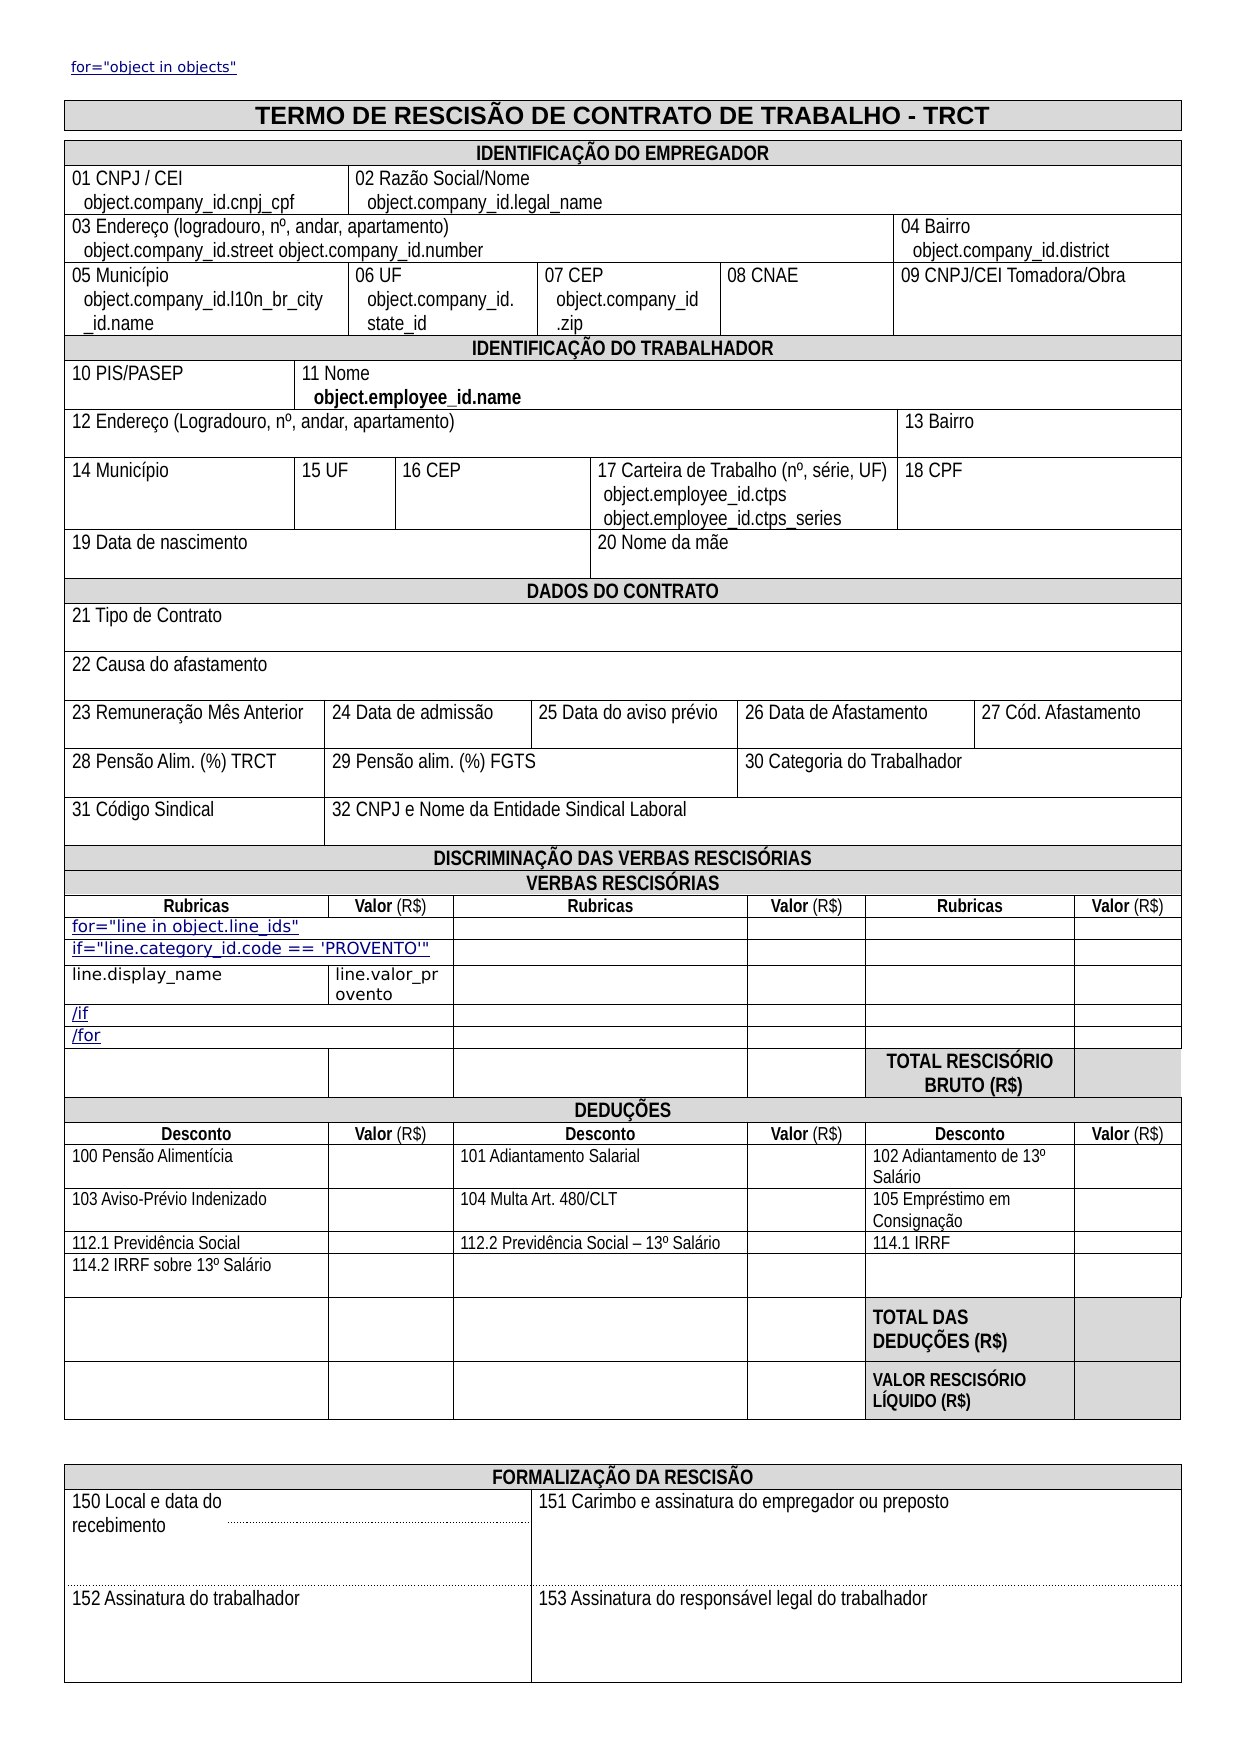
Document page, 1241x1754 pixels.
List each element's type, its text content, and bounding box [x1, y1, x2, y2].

table_cell [866, 1254, 1074, 1297]
table_cell [1075, 1005, 1181, 1026]
table_cell [866, 918, 1074, 939]
table_cell [1075, 1232, 1181, 1253]
table_cell 150 Local e data do recebimento [65, 1490, 228, 1585]
table_cell 30 Categoria do Trabalhador [738, 749, 1181, 797]
table_header FORMALIZAÇÃO DA RESCISÃO [65, 1465, 1181, 1489]
table_cell line.valor_provento [329, 966, 453, 1004]
table_header IDENTIFICAÇÃO DO TRABALHADOR [65, 336, 1181, 360]
table_cell DISCRIMINAÇÃO DAS VERBAS RESCISÓRIAS [65, 846, 1181, 870]
table_cell 19 Data de nascimento [65, 530, 590, 578]
table_cell [748, 966, 865, 1004]
table_cell [454, 1005, 747, 1026]
table_cell 101 Adiantamento Salarial [454, 1145, 747, 1188]
table_cell 11 Nome object.employee_id.name [295, 361, 1181, 408]
table_cell [454, 1298, 747, 1361]
table_cell Rubricas [65, 896, 328, 917]
table_cell [1075, 1362, 1180, 1419]
table_cell 152 Assinatura do trabalhador [65, 1585, 531, 1682]
table_cell VALOR RESCISÓRIO LÍQUIDO (R$) [866, 1362, 1074, 1419]
table_cell [748, 1298, 865, 1361]
table_cell [1075, 1049, 1177, 1097]
table_cell [748, 918, 865, 939]
table_cell [454, 918, 747, 939]
table_cell DADOS DO CONTRATO [65, 579, 1181, 603]
table_cell [454, 940, 747, 964]
table_cell [748, 1362, 865, 1419]
table_cell 12 Endereço (Logradouro, nº, andar, apartamento) [65, 410, 897, 457]
table_cell 32 CNPJ e Nome da Entidade Sindical Laboral [325, 798, 1181, 845]
table_cell /if [65, 1005, 453, 1026]
table_cell DEDUÇÕES [65, 1098, 1181, 1122]
table_cell [329, 1145, 453, 1188]
table_cell [1075, 1189, 1181, 1231]
table_cell Desconto [454, 1123, 747, 1144]
table_cell [65, 1362, 328, 1419]
table_cell [454, 966, 747, 1004]
table_cell 31 Código Sindical [65, 798, 324, 845]
table_header IDENTIFICAÇÃO DO EMPREGADOR [65, 141, 1181, 165]
table_cell 112.2 Previdência Social – 13º Salário [454, 1232, 747, 1253]
table_cell VERBAS RESCISÓRIAS [65, 871, 1181, 894]
table_cell TOTAL RESCISÓRIO BRUTO (R$) [866, 1049, 1074, 1097]
table_cell [329, 1232, 453, 1253]
table_cell [228, 1490, 531, 1522]
table_cell TOTAL DAS DEDUÇÕES (R$) [866, 1298, 1074, 1361]
table_header TERMO DE RESCISÃO DE CONTRATO DE TRABALHO - TRCT [65, 101, 1181, 130]
table_cell [866, 966, 1074, 1004]
text for="object in objects" [71, 59, 1169, 76]
table_cell 26 Data de Afastamento [738, 701, 974, 748]
table_cell if="line.category_id.code == 'PROVENTO'" [65, 940, 453, 964]
table_cell [1075, 1254, 1181, 1297]
table_cell 08 CNAE [721, 263, 893, 334]
table_cell line.display_name [65, 966, 328, 1004]
table_cell [454, 1027, 747, 1048]
table_cell 07 CEP object.company_id.zip [538, 263, 720, 334]
table_cell 21 Tipo de Contrato [65, 604, 1181, 651]
table_cell 104 Multa Art. 480/CLT [454, 1189, 747, 1231]
table_cell [329, 1362, 453, 1419]
table_cell Valor (R$) [1075, 1123, 1181, 1144]
table_cell Valor (R$) [1075, 896, 1181, 917]
table_cell [329, 1049, 453, 1097]
table_cell /for [65, 1027, 453, 1048]
table_cell [65, 1049, 328, 1097]
table_cell [748, 940, 865, 964]
table_cell 29 Pensão alim. (%) FGTS [325, 749, 737, 797]
table_cell [1075, 966, 1181, 1004]
table_cell 16 CEP [396, 458, 590, 529]
table_cell 09 CNPJ/CEI Tomadora/Obra [894, 263, 1181, 334]
table_cell [866, 1027, 1074, 1048]
table_cell 105 Empréstimo em Consignação [866, 1189, 1074, 1231]
table_cell [454, 1362, 747, 1419]
table_cell [748, 1027, 865, 1048]
table_cell 100 Pensão Alimentícia [65, 1145, 328, 1188]
table_cell Valor (R$) [329, 896, 453, 917]
table_cell [228, 1522, 531, 1585]
table_cell 17 Carteira de Trabalho (nº, série, UF) object.employee_id.ctps object.employee_id.ctps_series [591, 458, 897, 529]
table_cell 03 Endereço (logradouro, nº, andar, apartamento) object.company_id.street object.company_id.number [65, 215, 893, 262]
table_cell Valor (R$) [748, 896, 865, 917]
table_cell [748, 1254, 865, 1297]
table_cell [1177, 1049, 1181, 1097]
table_cell [329, 1254, 453, 1297]
table_cell 112.1 Previdência Social [65, 1232, 328, 1253]
table_cell 13 Bairro [898, 410, 1181, 457]
table_cell [748, 1049, 865, 1097]
table_cell 15 UF [295, 458, 395, 529]
table_cell 20 Nome da mãe [591, 530, 1181, 578]
table_cell 01 CNPJ / CEI object.company_id.cnpj_cpf [65, 166, 348, 214]
table_cell 27 Cód. Afastamento [975, 701, 1181, 748]
table_cell 153 Assinatura do responsável legal do trabalhador [532, 1585, 1181, 1682]
table_cell 103 Aviso-Prévio Indenizado [65, 1189, 328, 1231]
table_cell 114.1 IRRF [866, 1232, 1074, 1253]
table_cell [329, 1298, 453, 1361]
table_cell 10 PIS/PASEP [65, 361, 294, 408]
table_cell Valor (R$) [748, 1123, 865, 1144]
table_cell [454, 1049, 747, 1097]
table_cell [866, 1005, 1074, 1026]
table_cell 23 Remuneração Mês Anterior [65, 701, 324, 748]
table_cell [1075, 1145, 1181, 1188]
table_cell 24 Data de admissão [325, 701, 531, 748]
table_cell Desconto [65, 1123, 328, 1144]
table_cell [866, 940, 1074, 964]
table_cell [1075, 918, 1181, 939]
table_cell [1075, 1027, 1181, 1048]
table_cell 151 Carimbo e assinatura do empregador ou preposto [532, 1490, 1181, 1585]
table_cell 25 Data do aviso prévio [532, 701, 737, 748]
table_cell Valor (R$) [329, 1123, 453, 1144]
table_cell 04 Bairro object.company_id.district [894, 215, 1181, 262]
table_cell 14 Município [65, 458, 294, 529]
table_cell for="line in object.line_ids" [65, 918, 453, 939]
table_cell [1075, 1298, 1180, 1361]
table_cell [65, 1298, 328, 1361]
table_cell 18 CPF [898, 458, 1181, 529]
table_cell [748, 1005, 865, 1026]
table_cell Desconto [866, 1123, 1074, 1144]
table_cell 114.2 IRRF sobre 13º Salário [65, 1254, 328, 1297]
table_cell 05 Município object.company_id.l10n_br_city_id.name [65, 263, 348, 334]
table_cell [748, 1189, 865, 1231]
table_cell 28 Pensão Alim. (%) TRCT [65, 749, 324, 797]
table_cell [1075, 940, 1181, 964]
table_cell 22 Causa do afastamento [65, 652, 1181, 700]
table_cell [329, 1189, 453, 1231]
table_cell [454, 1254, 747, 1297]
table_cell 102 Adiantamento de 13º Salário [866, 1145, 1074, 1188]
table_cell 02 Razão Social/Nome object.company_id.legal_name [349, 166, 1181, 214]
table_cell Rubricas [866, 896, 1074, 917]
table_cell Rubricas [454, 896, 747, 917]
table_cell 06 UF object.company_id.state_id [349, 263, 537, 334]
table_cell [748, 1232, 865, 1253]
table_cell [748, 1145, 865, 1188]
